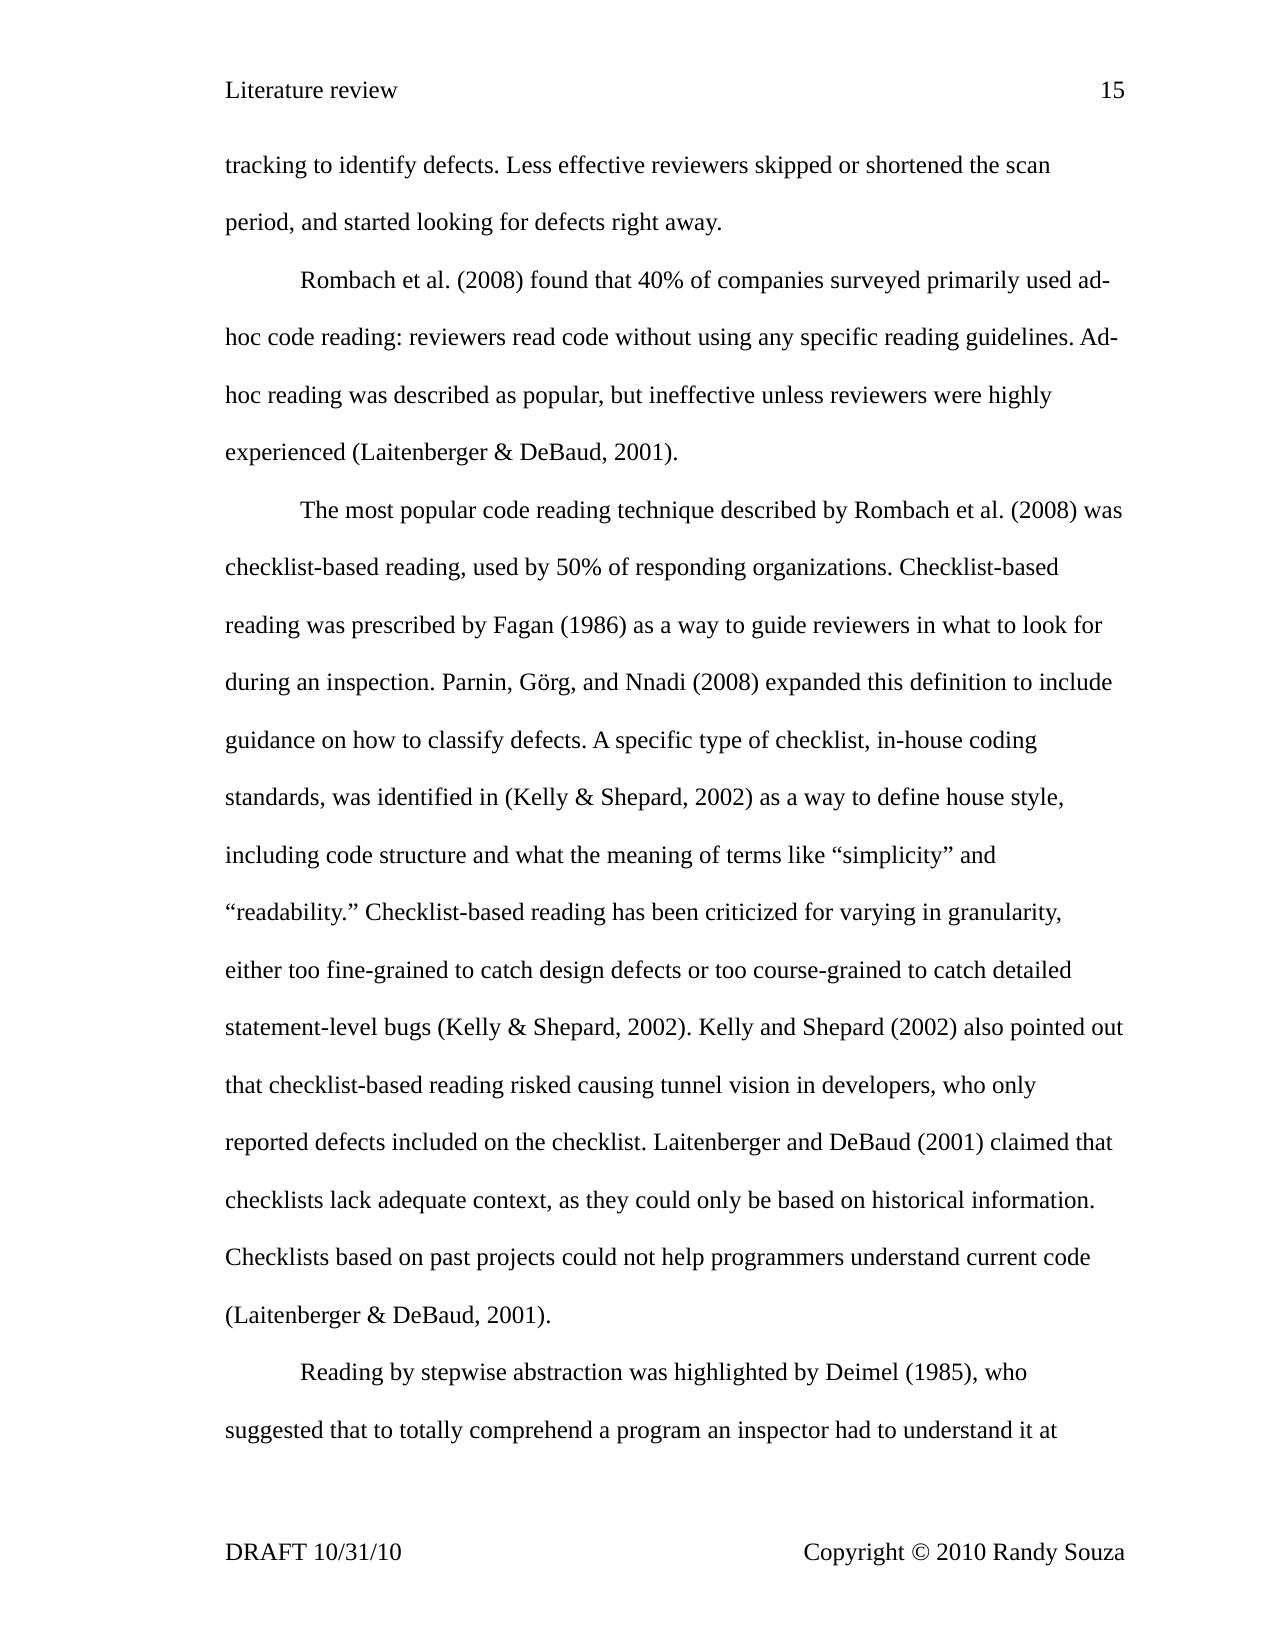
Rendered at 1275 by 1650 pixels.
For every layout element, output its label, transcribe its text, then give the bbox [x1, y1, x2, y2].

text Reading by stepwise abstraction was highlighted by Deimel (1985), who suggested that to totally comprehend a program an inspector had to understand it at [225, 1357, 1125, 1444]
text The most popular code reading technique described by Rombach et al. (2008) was checklist-based reading, used by 50% of responding organizations. Checklist-based reading was prescribed by Fagan (1986) as a way to guide reviewers in what to look for during an inspection. Parnin, Görg, and Nnadi (2008) expanded this definition to include guidance on how to classify defects. A specific type of checklist, in-house coding standards, was identified in (Kelly & Shepard, 2002) as a way to define house style, including code structure and what the meaning of terms like “simplicity” and “readability.” Checklist-based reading has been criticized for varying in granularity, either too fine-grained to catch design defects or too course-grained to catch detailed statement-level bugs (Kelly & Shepard, 2002). Kelly and Shepard (2002) also pointed out that checklist-based reading risked causing tunnel vision in developers, who only reported defects included on the checklist. Laitenberger and DeBaud (2001) claimed that checklists lack adequate context, as they could only be based on historical information. Checklists based on past projects could not help programmers understand current code (Laitenberger & DeBaud, 2001). [225, 495, 1125, 1329]
text Rombach et al. (2008) found that 40% of companies surveyed primarily used ad-hoc code reading: reviewers read code without using any specific reading guidelines. Ad-hoc reading was described as popular, but ineffective unless reviewers were highly experienced (Laitenberger & DeBaud, 2001). [225, 265, 1125, 466]
text tracking to identify defects. Less effective reviewers skipped or shortened the scan period, and started looking for defects right away. [225, 150, 1125, 236]
